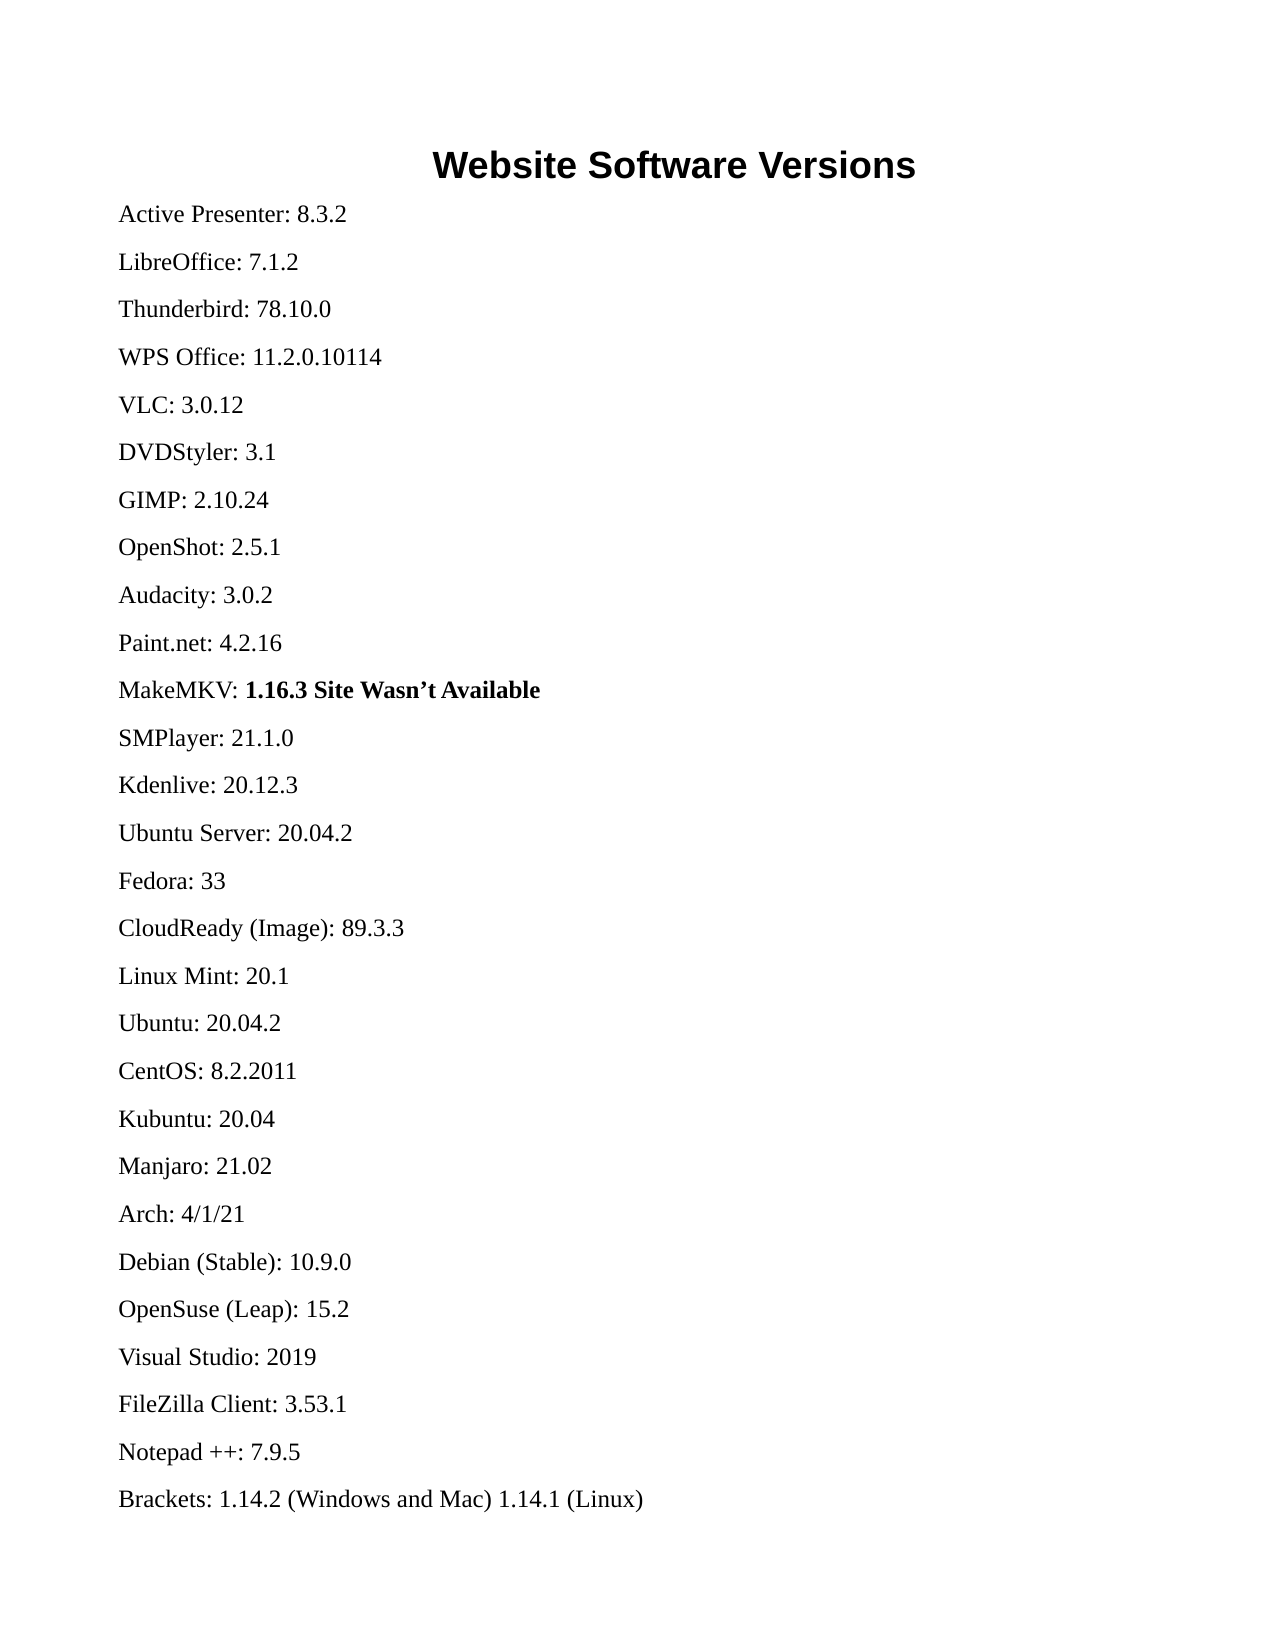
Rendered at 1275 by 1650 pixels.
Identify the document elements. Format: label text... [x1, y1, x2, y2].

text Brackets: 1.14.2 (Windows and Mac) 1.14.1 (Linux) [118, 1484, 1157, 1513]
text DVDStyler: 3.1 [118, 437, 1157, 466]
text Linux Mint: 20.1 [118, 961, 1157, 990]
text Kdenlive: 20.12.3 [118, 771, 1157, 799]
text Debian (Stable): 10.9.0 [118, 1247, 1157, 1275]
subtitle Website Software Versions [118, 143, 1157, 187]
text Thunderbird: 78.10.0 [118, 294, 1157, 323]
text Ubuntu Server: 20.04.2 [118, 818, 1157, 847]
text LibreOffice: 7.1.2 [118, 247, 1157, 276]
text OpenSuse (Leap): 15.2 [118, 1294, 1157, 1323]
text OpenShot: 2.5.1 [118, 532, 1157, 561]
text Notepad ++: 7.9.5 [118, 1437, 1157, 1466]
text MakeMKV: 1.16.3 Site Wasn’t Available [118, 675, 1157, 704]
text Visual Studio: 2019 [118, 1342, 1157, 1371]
text FileZilla Client: 3.53.1 [118, 1389, 1157, 1418]
text GIMP: 2.10.24 [118, 485, 1157, 514]
text Fedora: 33 [118, 866, 1157, 894]
text Active Presenter: 8.3.2 [118, 199, 1157, 228]
text Audacity: 3.0.2 [118, 580, 1157, 609]
text Ubuntu: 20.04.2 [118, 1008, 1157, 1037]
text Manjaro: 21.02 [118, 1151, 1157, 1180]
text CloudReady (Image): 89.3.3 [118, 913, 1157, 942]
text Paint.net: 4.2.16 [118, 628, 1157, 656]
text CentOS: 8.2.2011 [118, 1056, 1157, 1085]
text SMPlayer: 21.1.0 [118, 723, 1157, 752]
text Arch: 4/1/21 [118, 1199, 1157, 1228]
text WPS Office: 11.2.0.10114 [118, 342, 1157, 371]
text VLC: 3.0.12 [118, 390, 1157, 418]
text Kubuntu: 20.04 [118, 1104, 1157, 1132]
